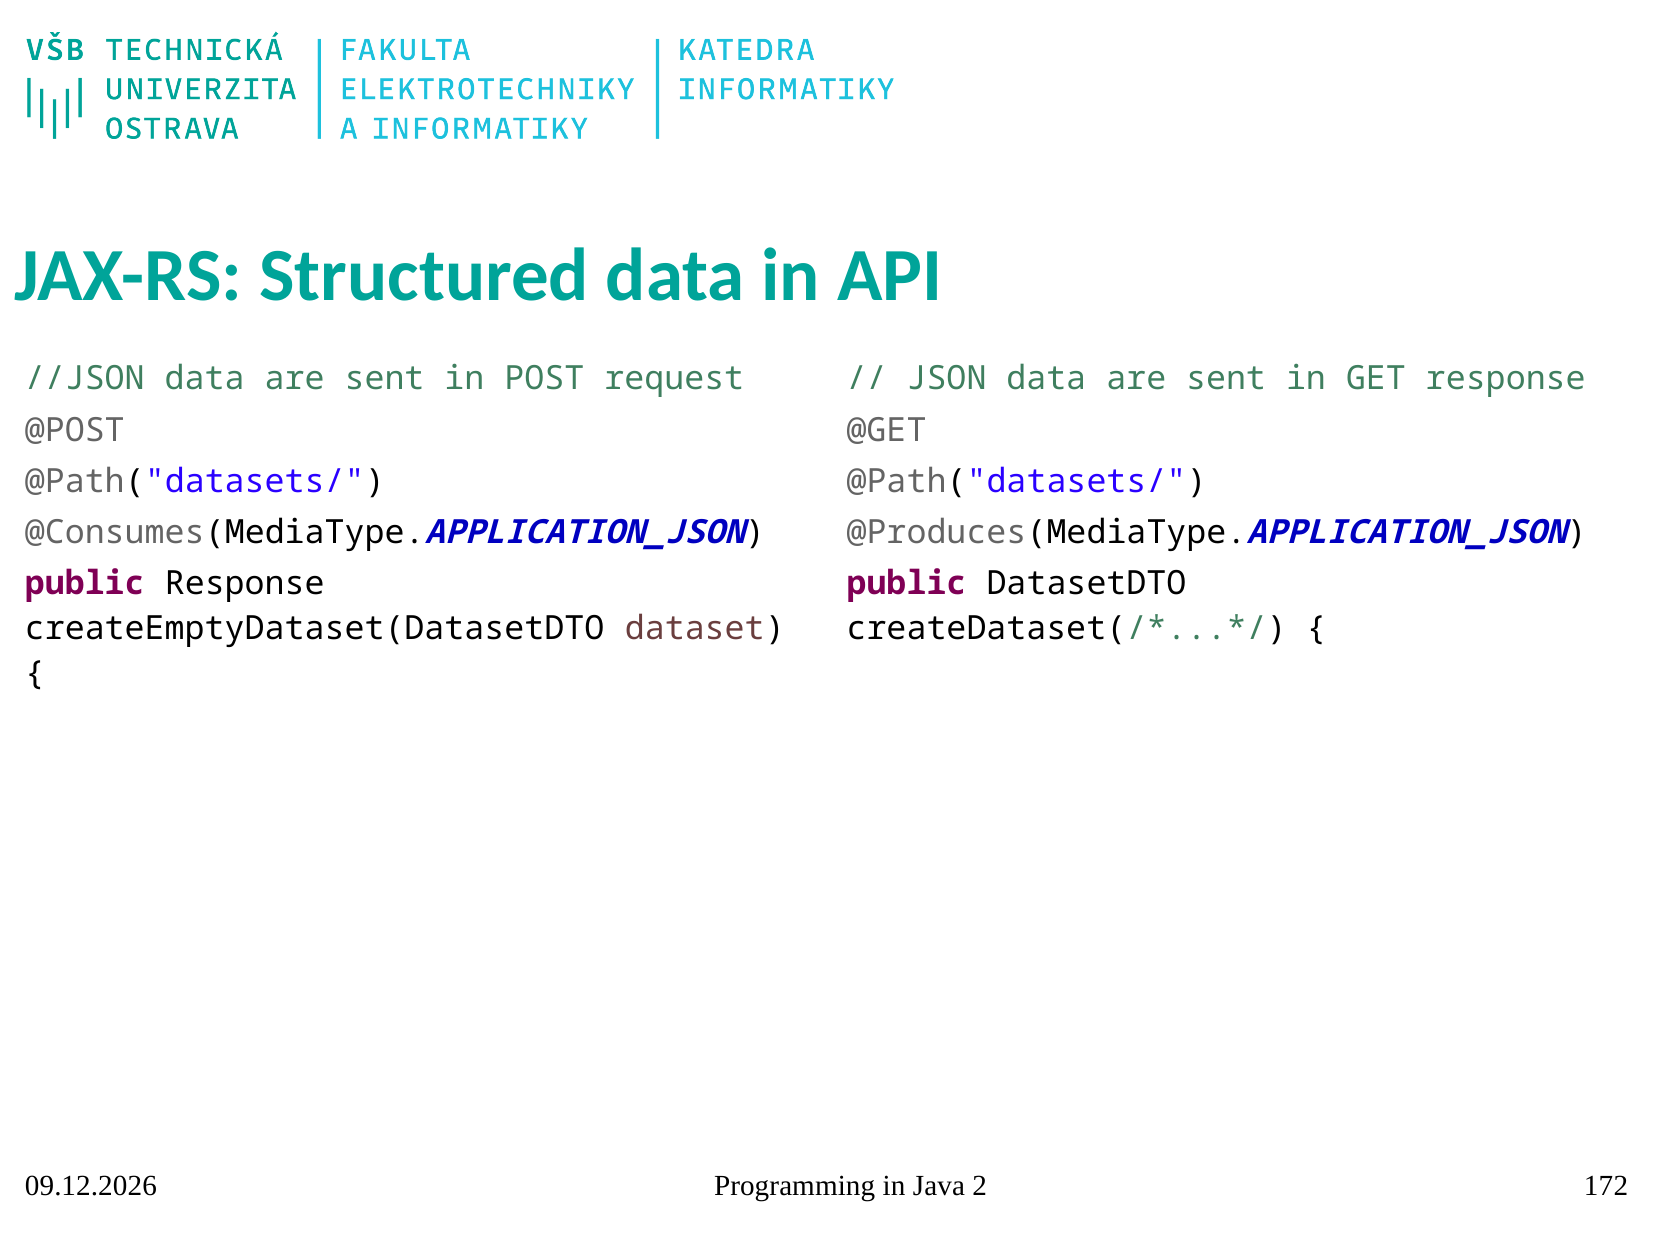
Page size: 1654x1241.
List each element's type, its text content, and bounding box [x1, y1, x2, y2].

picture [26, 31, 894, 139]
list // JSON data are sent in GET response @GET @Path("datasets/") @Produces(MediaType.APPLICATION_JSON) public DatasetDTO createDataset(/*...*/) { [846, 354, 1630, 1146]
title JAX-RS: Structured data in API [14, 165, 1619, 319]
list //JSON data are sent in POST request @POST @Path("datasets/") @Consumes(MediaType.APPLICATION_JSON) public Response createEmptyDataset(DatasetDTO dataset) { [24, 354, 808, 1146]
